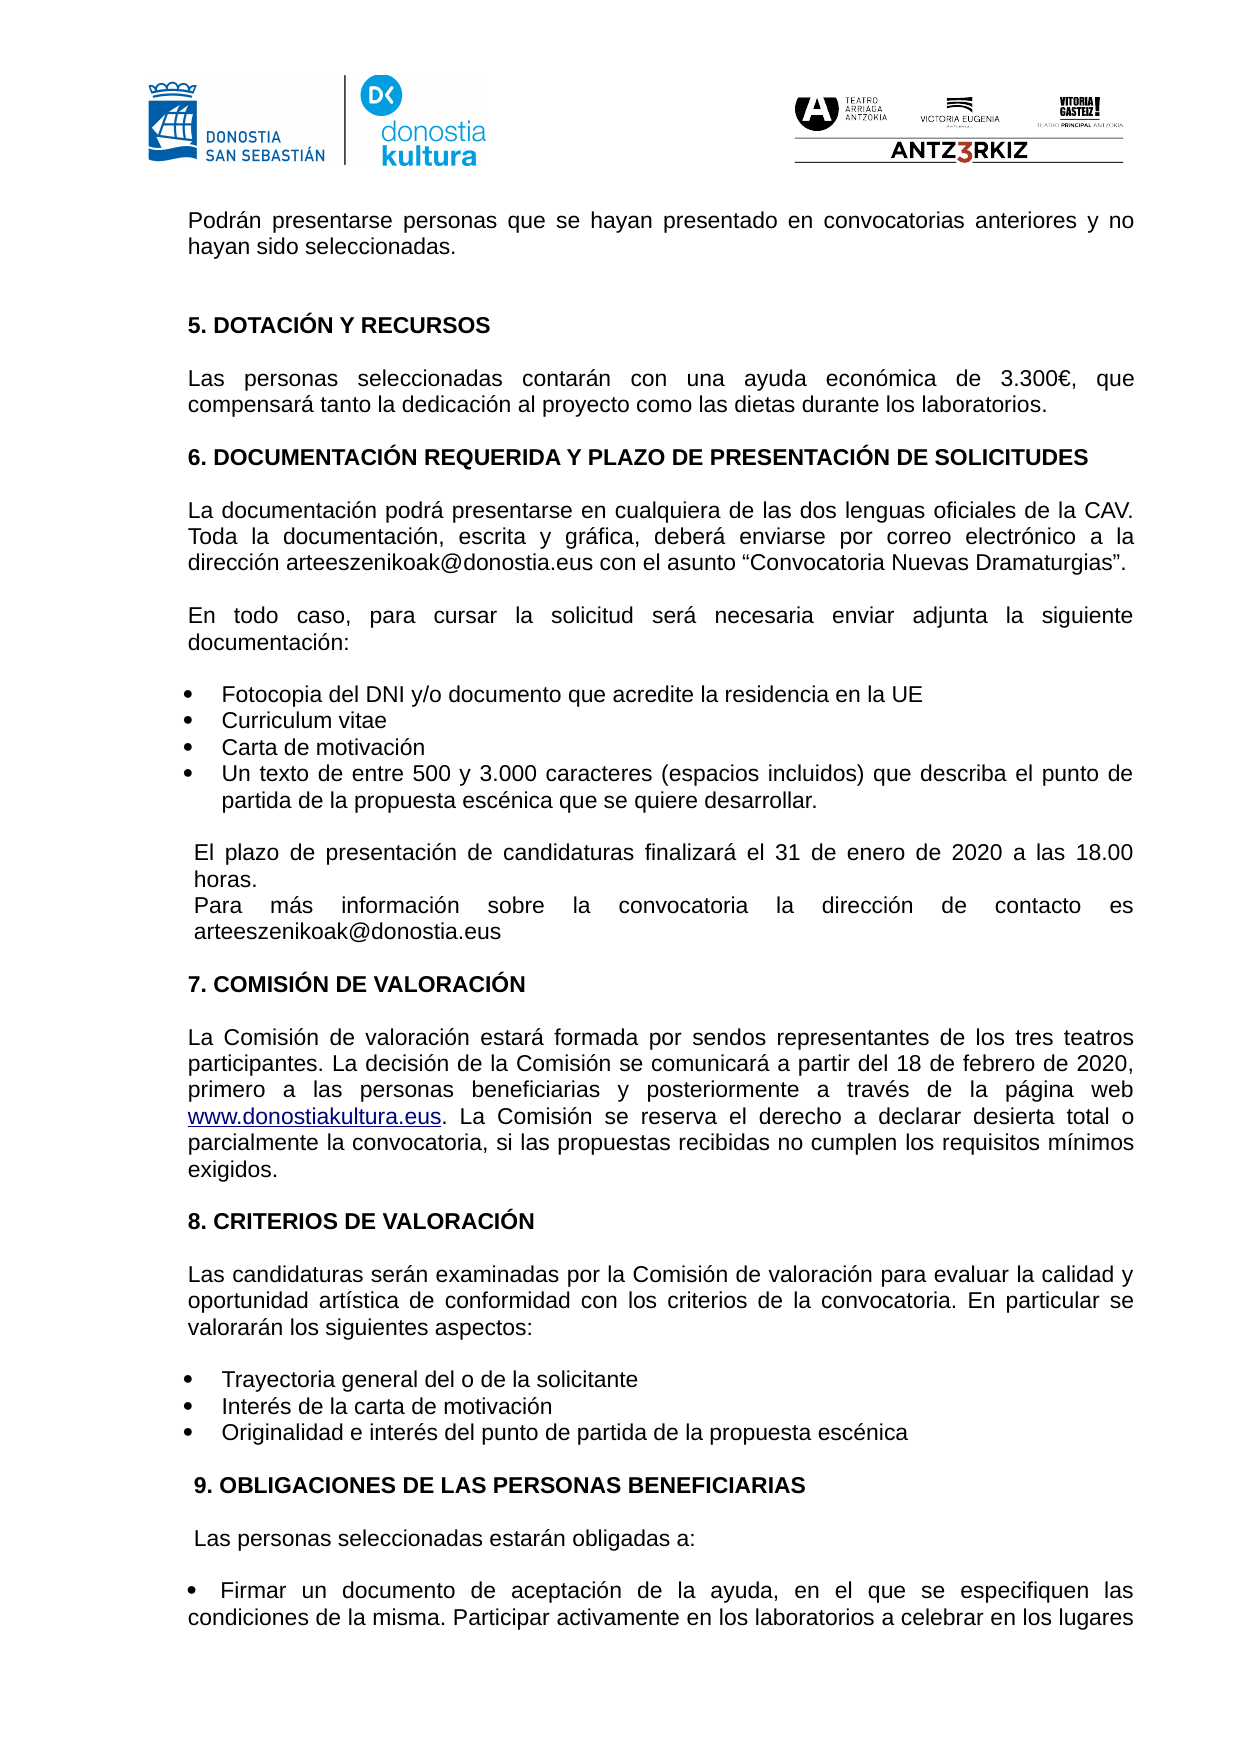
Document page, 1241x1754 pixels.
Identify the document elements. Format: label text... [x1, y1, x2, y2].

list Interés de la carta de motivación [184, 1393, 1135, 1419]
text 6. DOCUMENTACIÓN REQUERIDA Y PLAZO DE PRESENTACIÓN DE SOLICITUDES [188, 444, 1135, 470]
text 9. OBLIGACIONES DE LAS PERSONAS BENEFICIARIAS [194, 1472, 1135, 1498]
text 8. CRITERIOS DE VALORACIÓN [188, 1208, 1135, 1234]
text La documentación podrá presentarse en cualquiera de las dos lenguas oficiales de la CAV. Toda la documentación, escrita y gráfica, deberá enviarse por correo electrónico a la dirección arteeszenikoak@donostia.eus con el asunto “Convocatoria Nuevas Dramaturgias”. [188, 497, 1135, 576]
list Originalidad e interés del punto de partida de la propuesta escénica [184, 1419, 1135, 1445]
picture [148, 75, 486, 166]
list Firmar un documento de aceptación de la ayuda, en el que se especifiquen las condiciones de la misma. Participar activamente en los laboratorios a celebrar en los lugares [188, 1577, 1135, 1630]
text Las personas seleccionadas estarán obligadas a: [194, 1524, 1135, 1551]
picture [370, 87, 382, 103]
picture [784, 86, 1134, 177]
text Las candidaturas serán examinadas por la Comisión de valoración para evaluar la calidad y oportunidad artística de conformidad con los criterios de la convocatoria. En particular se valorarán los siguientes aspectos: [188, 1261, 1135, 1340]
text Para más información sobre la convocatoria la dirección de contacto es arteeszenikoak@donostia.eus [194, 892, 1135, 945]
text 5. DOTACIÓN Y RECURSOS [188, 312, 1135, 338]
text 7. COMISIÓN DE VALORACIÓN [188, 971, 1135, 997]
text El plazo de presentación de candidaturas finalizará el 31 de enero de 2020 a las 18.00 horas. [194, 839, 1135, 892]
list Trayectoria general del o de la solicitante [184, 1366, 1135, 1393]
list Fotocopia del DNI y/o documento que acredite la residencia en la UE [184, 681, 1135, 707]
list Carta de motivación [184, 734, 1135, 760]
picture [386, 87, 392, 103]
list Un texto de entre 500 y 3.000 caracteres (espacios incluidos) que describa el punto de partida de la propuesta escénica que se quiere desarrollar. [184, 760, 1135, 813]
text En todo caso, para cursar la solicitud será necesaria enviar adjunta la siguiente documentación: [188, 602, 1135, 655]
text Podrán presentarse personas que se hayan presentado en convocatorias anteriores y no hayan sido seleccionadas. [188, 207, 1135, 259]
list Curriculum vitae [184, 707, 1135, 734]
text La Comisión de valoración estará formada por sendos representantes de los tres teatros participantes. La decisión de la Comisión se comunicará a partir del 18 de febrero de 2020, primero a las personas beneficiarias y posteriormente a través de la página web www.donostiakultura.eus. La Comisión se reserva el derecho a declarar desierta total o parcialmente la convocatoria, si las propuestas recibidas no cumplen los requisitos mínimos exigidos. [188, 1024, 1135, 1182]
text Las personas seleccionadas contarán con una ayuda económica de 3.300€, que compensará tanto la dedicación al proyecto como las dietas durante los laboratorios. [188, 365, 1135, 418]
